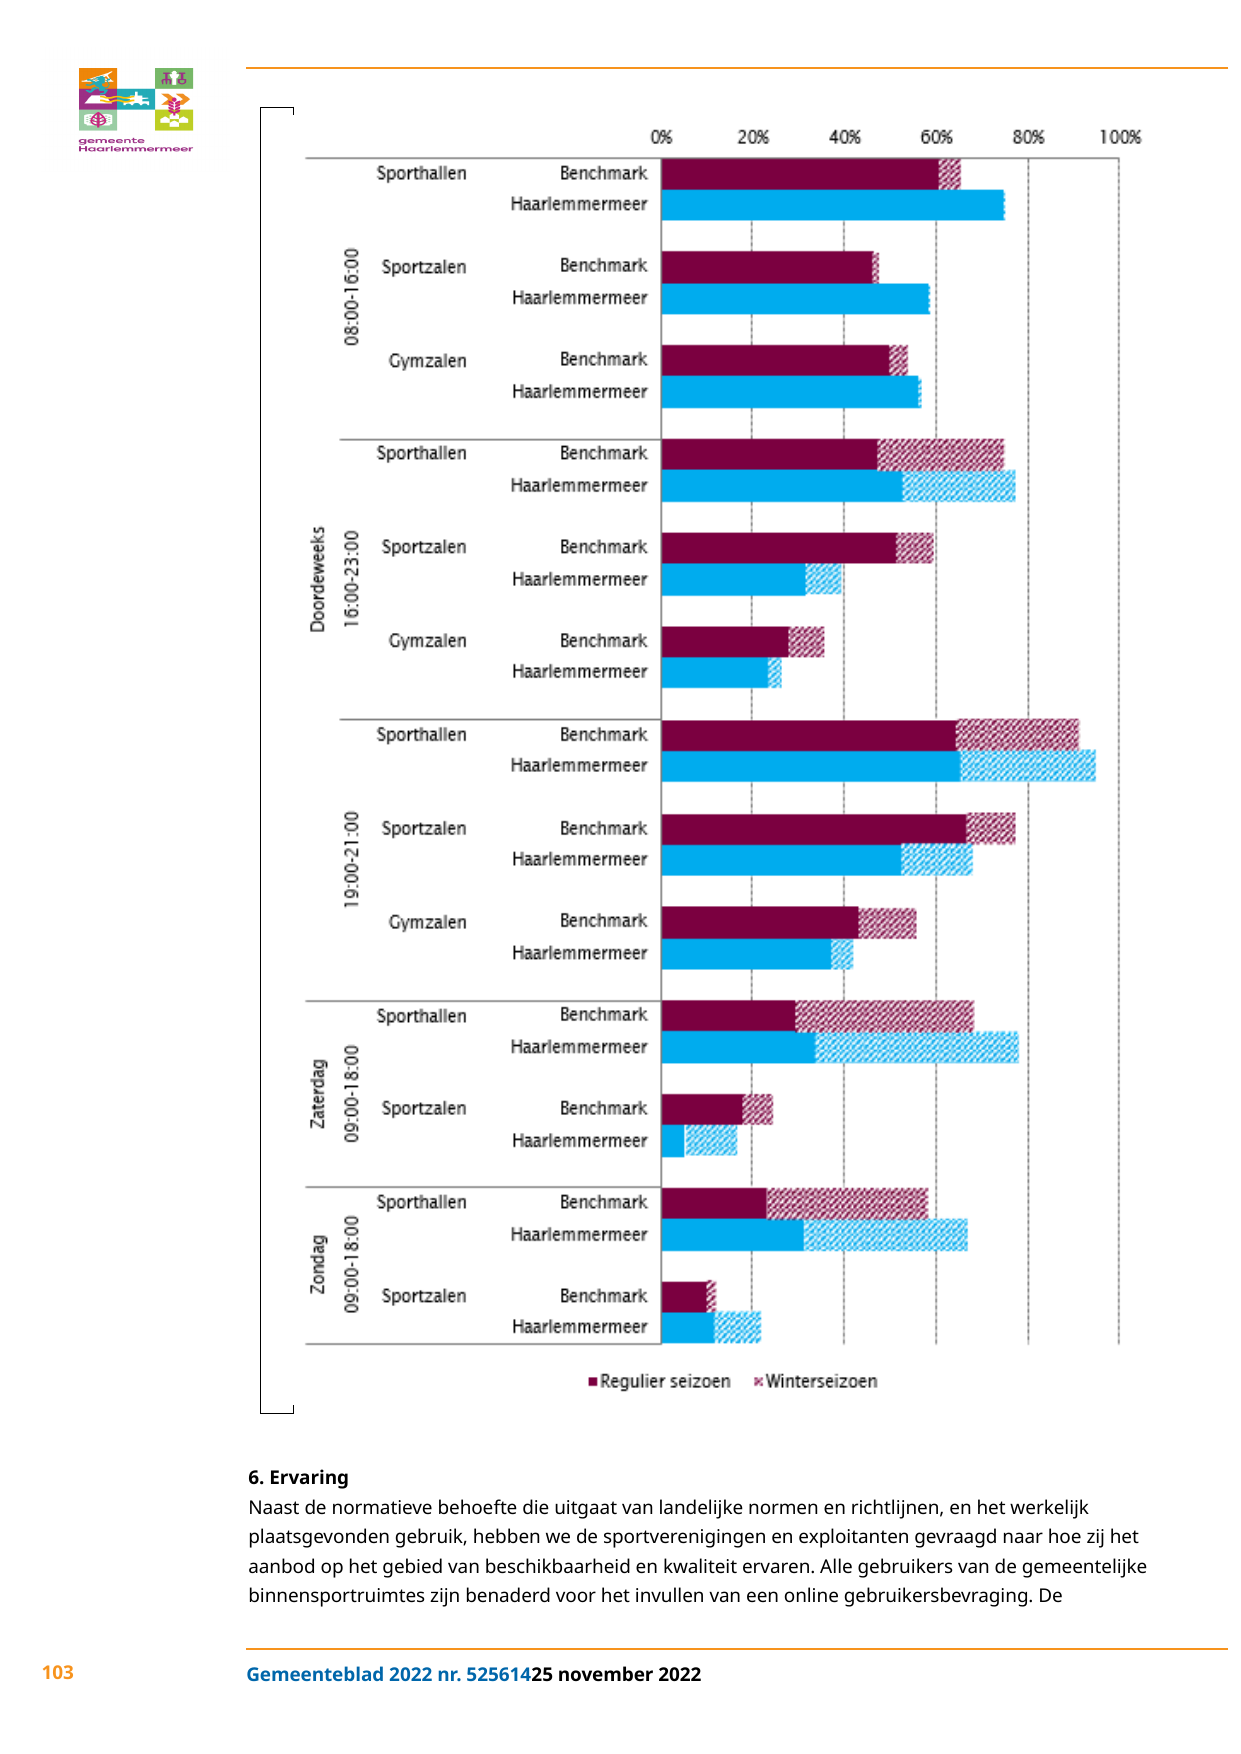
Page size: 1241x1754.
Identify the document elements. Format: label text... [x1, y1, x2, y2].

text 6. Ervaring [248, 1464, 1152, 1490]
text Naast de normatieve behoefte die uitgaat van landelijke normen en richtlijnen, en het werkelijk plaatsgevonden gebruik, hebben we de sportverenigingen en exploitanten gevraagd naar hoe zij het aanbod op het gebied van beschikbaarheid en kwaliteit ervaren. Alle gebruikers van de gemeentelijke binnensportruimtes zijn benaderd voor het invullen van een online gebruikersbevraging. De [248, 1494, 1152, 1608]
picture [268, 115, 1173, 1405]
picture [41, 47, 231, 172]
